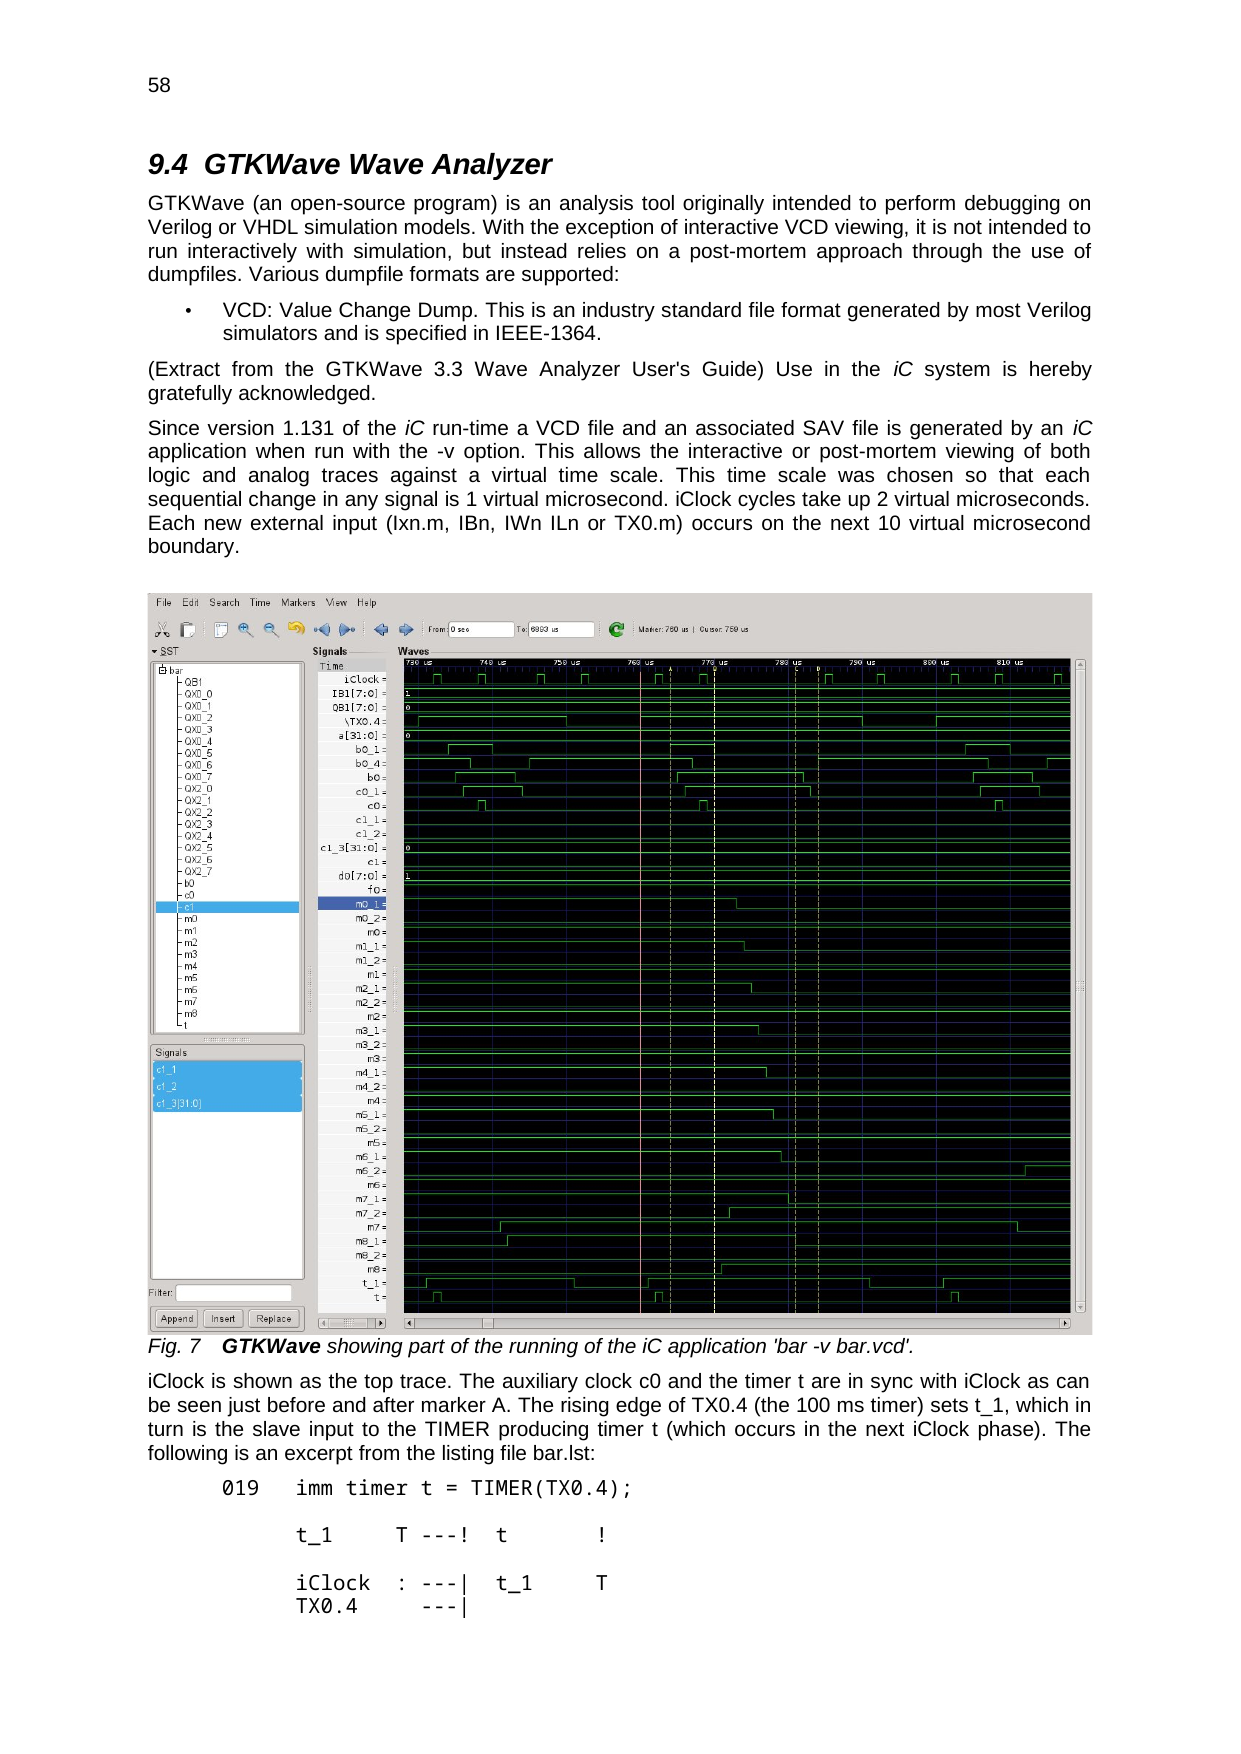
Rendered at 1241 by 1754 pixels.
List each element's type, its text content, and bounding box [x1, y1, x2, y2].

text (Extract from the GTKWave 3.3 Wave Analyzer User's Guide) Use in the iC system is hereby gratefully acknowledged. [148, 357, 1092, 405]
text iClock is shown as the top trace. The auxiliary clock c0 and the timer t are in sync with iClock as can be seen just before and after marker A. The rising edge of TX0.4 (the 100 ms timer) sets t_1, which in turn is the slave input to the TIMER producing timer t (which occurs in the next iClock phase). The following is an excerpt from the listing file bar.lst: [148, 1370, 1092, 1465]
text Since version 1.131 of the iC run-time a VCD file and an associated SAV file is generated by an iC application when run with the -v option. This allows the interactive or post-mortem viewing of both logic and analog traces against a virtual time scale. This time scale was chosen so that each sequential change in any signal is 1 virtual microsecond. iClock cycles take up 2 virtual microseconds. Each new external input (Ixn.m, IBn, IWn ILn or TX0.m) occurs on the next 10 virtual microsecond boundary. [148, 416, 1092, 558]
text TX0.4 ---| [222, 1595, 1092, 1618]
picture [147, 593, 1093, 1335]
text iClock : ---| t_1 T [222, 1571, 1092, 1595]
list VCD: Value Change Dump. This is an industry standard file format generated by most Verilog simulators and is specified in IEEE-1364. [185, 298, 1092, 346]
text GTKWave (an open-source program) is an analysis tool originally intended to perform debugging on Verilog or VHDL simulation models. With the exception of interactive VCD viewing, it is not intended to run interactively with simulation, but instead relies on a post-mortem approach through the use of dumpfiles. Various dumpfile formats are supported: [148, 192, 1092, 287]
text Fig. 7 GTKWave showing part of the running of the iC application 'bar -v bar.vcd'. [148, 1335, 1092, 1358]
text 019 imm timer t = TIMER(TX0.4); [222, 1476, 1092, 1500]
subtitle GTKWave Wave Analyzer [148, 148, 1092, 180]
text t_1 T ---! t ! [222, 1524, 1092, 1547]
